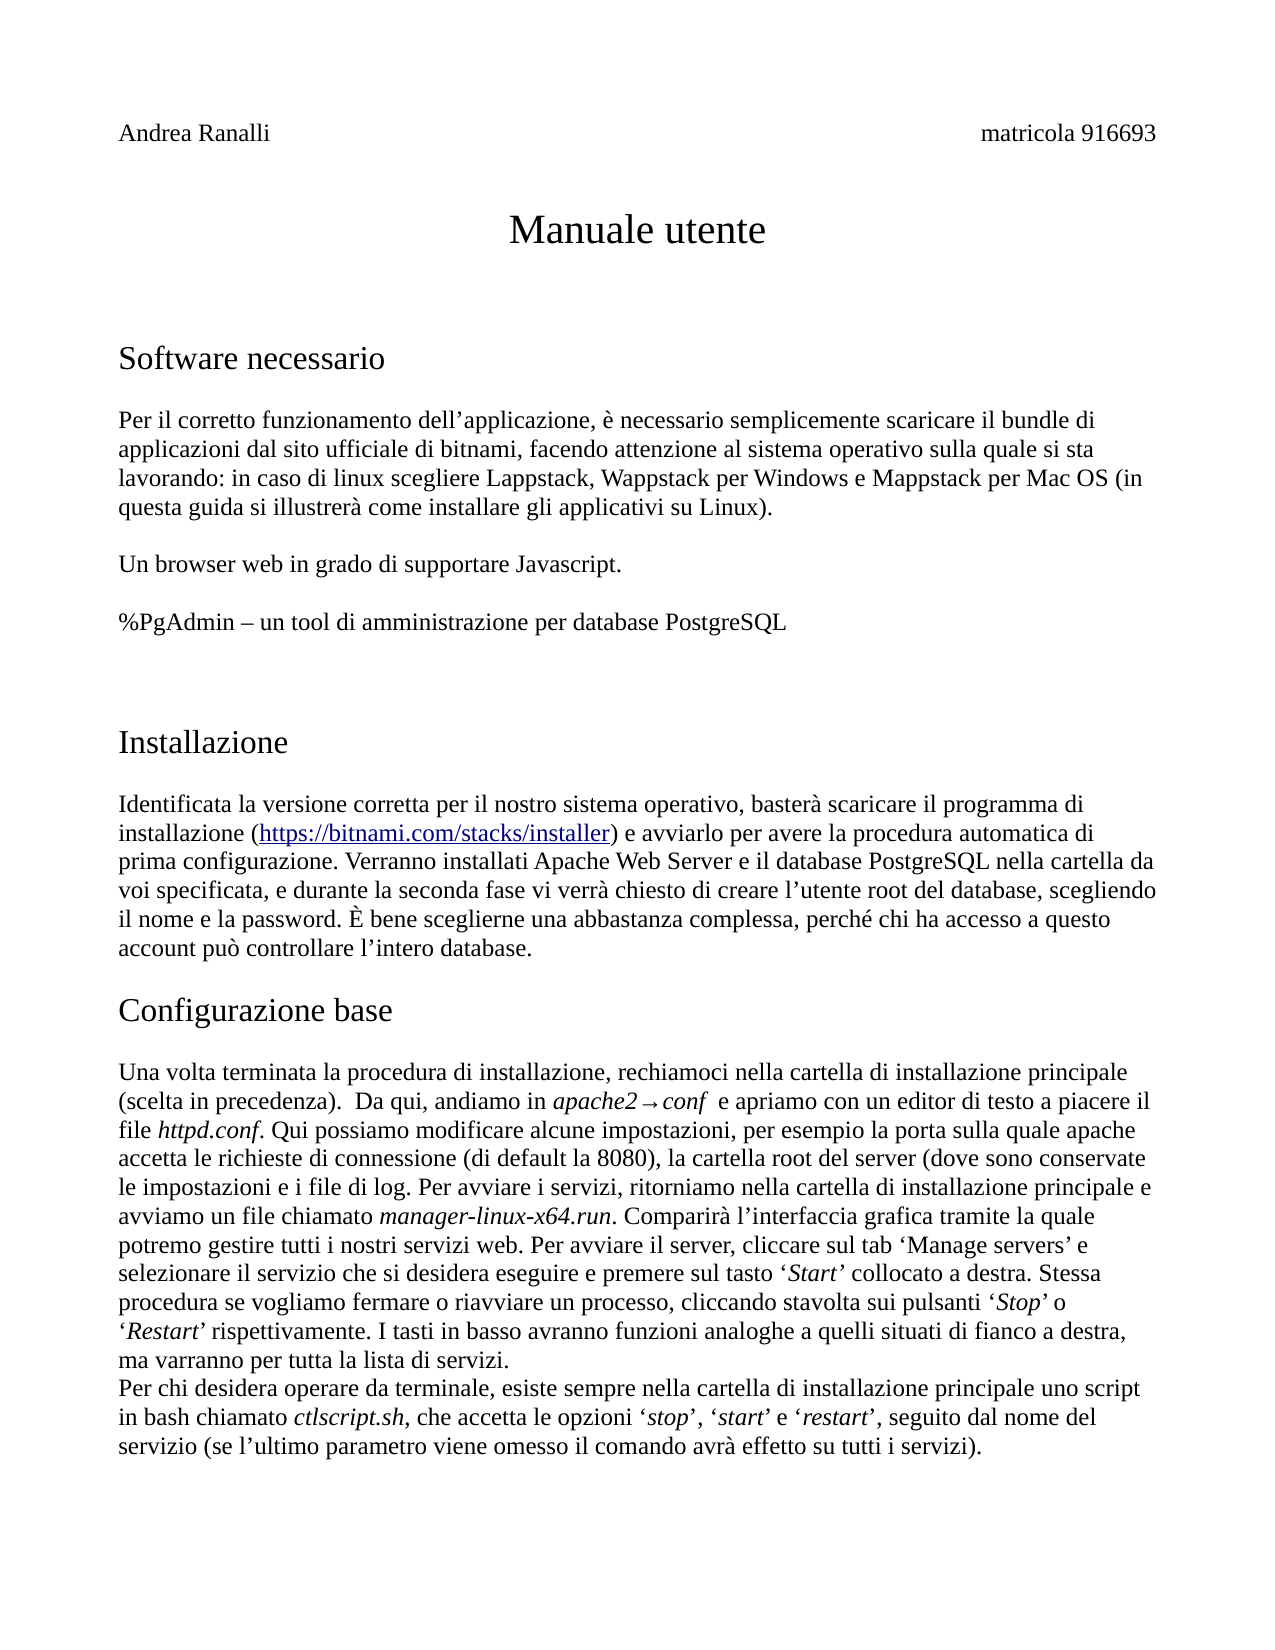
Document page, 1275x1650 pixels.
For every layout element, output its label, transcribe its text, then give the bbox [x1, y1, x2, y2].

text Per il corretto funzionamento dell’applicazione, è necessario semplicemente scaricare il bundle di applicazioni dal sito ufficiale di bitnami, facendo attenzione al sistema operativo sulla quale si sta lavorando: in caso di linux scegliere Lappstack, Wappstack per Windows e Mappstack per Mac OS (in questa guida si illustrerà come installare gli applicativi su Linux). [118, 406, 1157, 521]
text Una volta terminata la procedura di installazione, rechiamoci nella cartella di installazione principale (scelta in precedenza). Da qui, andiamo in apache2→conf e apriamo con un editor di testo a piacere il file httpd.conf. Qui possiamo modificare alcune impostazioni, per esempio la porta sulla quale apache accetta le richieste di connessione (di default la 8080), la cartella root del server (dove sono conservate le impostazioni e i file di log. Per avviare i servizi, ritorniamo nella cartella di installazione principale e avviamo un file chiamato manager-linux-x64.run. Comparirà l’interfaccia grafica tramite la quale potremo gestire tutti i nostri servizi web. Per avviare il server, cliccare sul tab ‘Manage servers’ e selezionare il servizio che si desidera eseguire e premere sul tasto ‘Start’ collocato a destra. Stessa procedura se vogliamo fermare o riavviare un processo, cliccando stavolta sui pulsanti ‘Stop’ o ‘Restart’ rispettivamente. I tasti in basso avranno funzioni analoghe a quelli situati di fianco a destra, ma varranno per tutta la lista di servizi. [118, 1057, 1157, 1373]
text Identificata la versione corretta per il nostro sistema operativo, basterà scaricare il programma di installazione (https://bitnami.com/stacks/installer) e avviarlo per avere la procedura automatica di prima configurazione. Verranno installati Apache Web Server e il database PostgreSQL nella cartella da voi specificata, e durante la seconda fase vi verrà chiesto di creare l’utente root del database, scegliendo il nome e la password. È bene sceglierne una abbastanza complessa, perché chi ha accesso a questo account può controllare l’intero database. [118, 789, 1157, 961]
text Per chi desidera operare da terminale, esiste sempre nella cartella di installazione principale uno script in bash chiamato ctlscript.sh, che accetta le opzioni ‘stop’, ‘start’ e ‘restart’, seguito dal nome del servizio (se l’ultimo parametro viene omesso il comando avrà effetto su tutti i servizi). [118, 1373, 1157, 1460]
text %PgAdmin – un tool di amministrazione per database PostgreSQL [118, 607, 1157, 636]
text Configurazione base [118, 990, 1157, 1028]
text Installazione [118, 722, 1157, 760]
text Andrea Ranalli matricola 916693 [118, 118, 1157, 147]
text Un browser web in grado di supportare Javascript. [118, 549, 1157, 578]
text Manuale utente [118, 204, 1157, 252]
text Software necessario [118, 338, 1157, 377]
